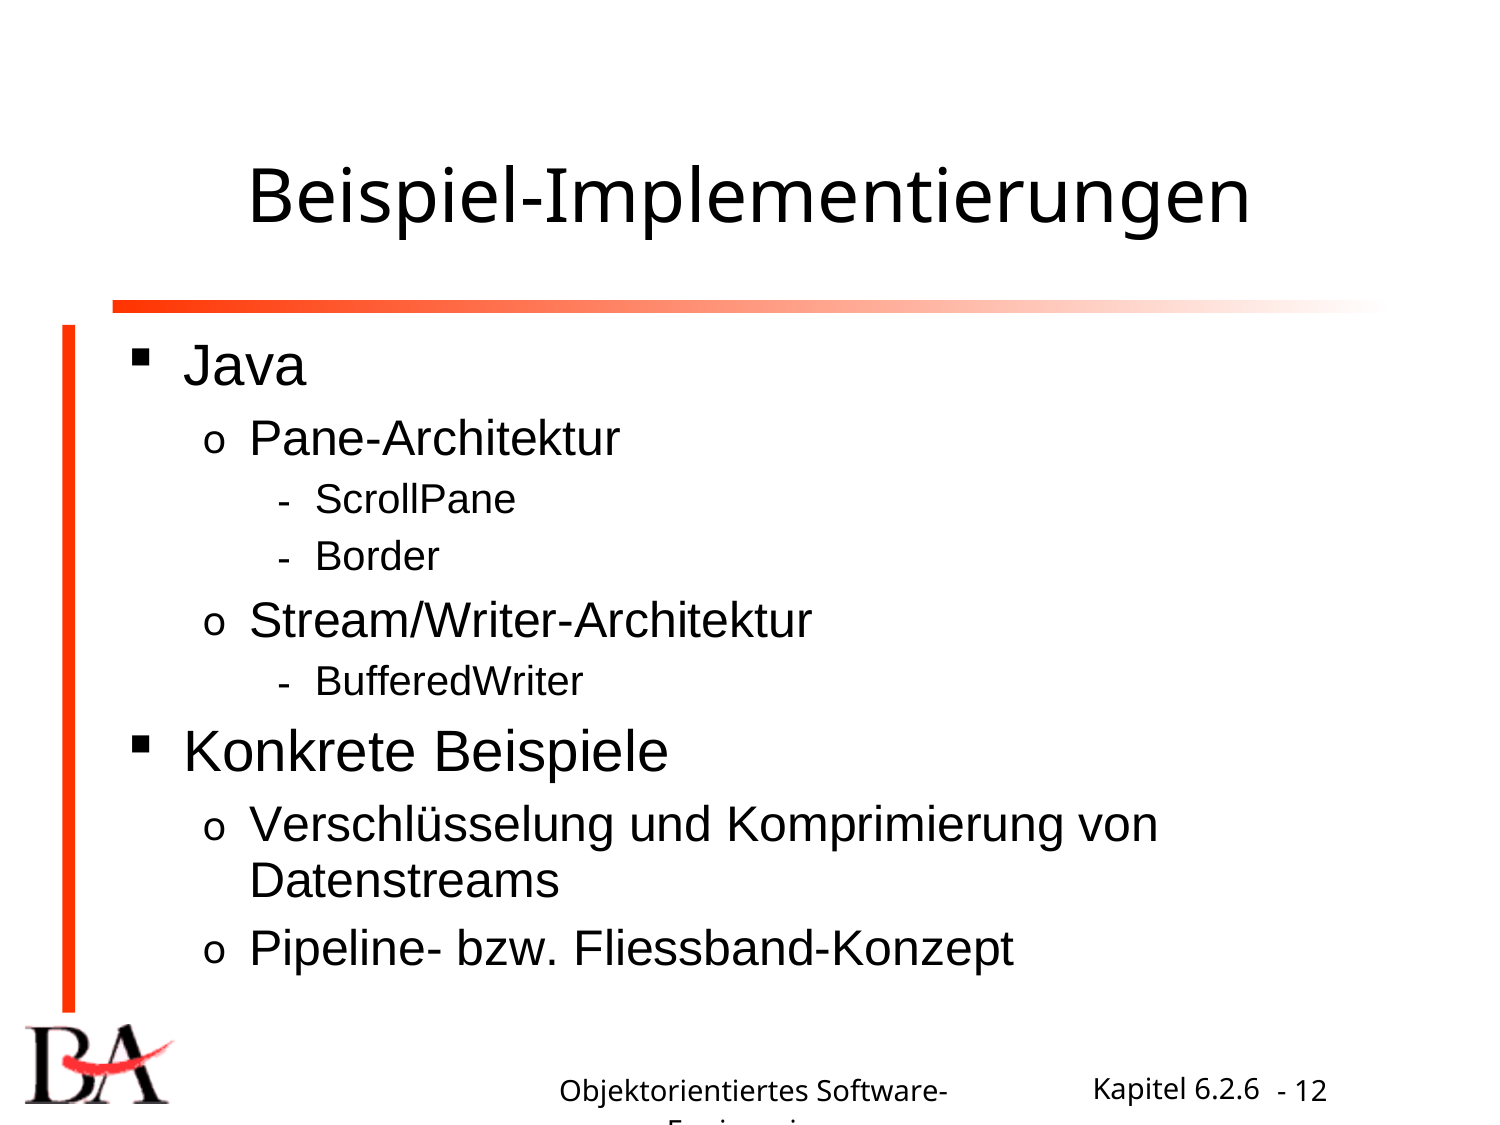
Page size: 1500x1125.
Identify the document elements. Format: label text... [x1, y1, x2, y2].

list Java Pane-Architektur ScrollPane Border Stream/Writer-Architektur BufferedWriter Konkrete Beispiele Verschlüsselung und Komprimierung von Datenstreams Pipeline- bzw. Fliessband-Konzept [112, 324, 1388, 1051]
picture [24, 1024, 175, 1104]
title Beispiel-Implementierungen [112, 99, 1388, 288]
